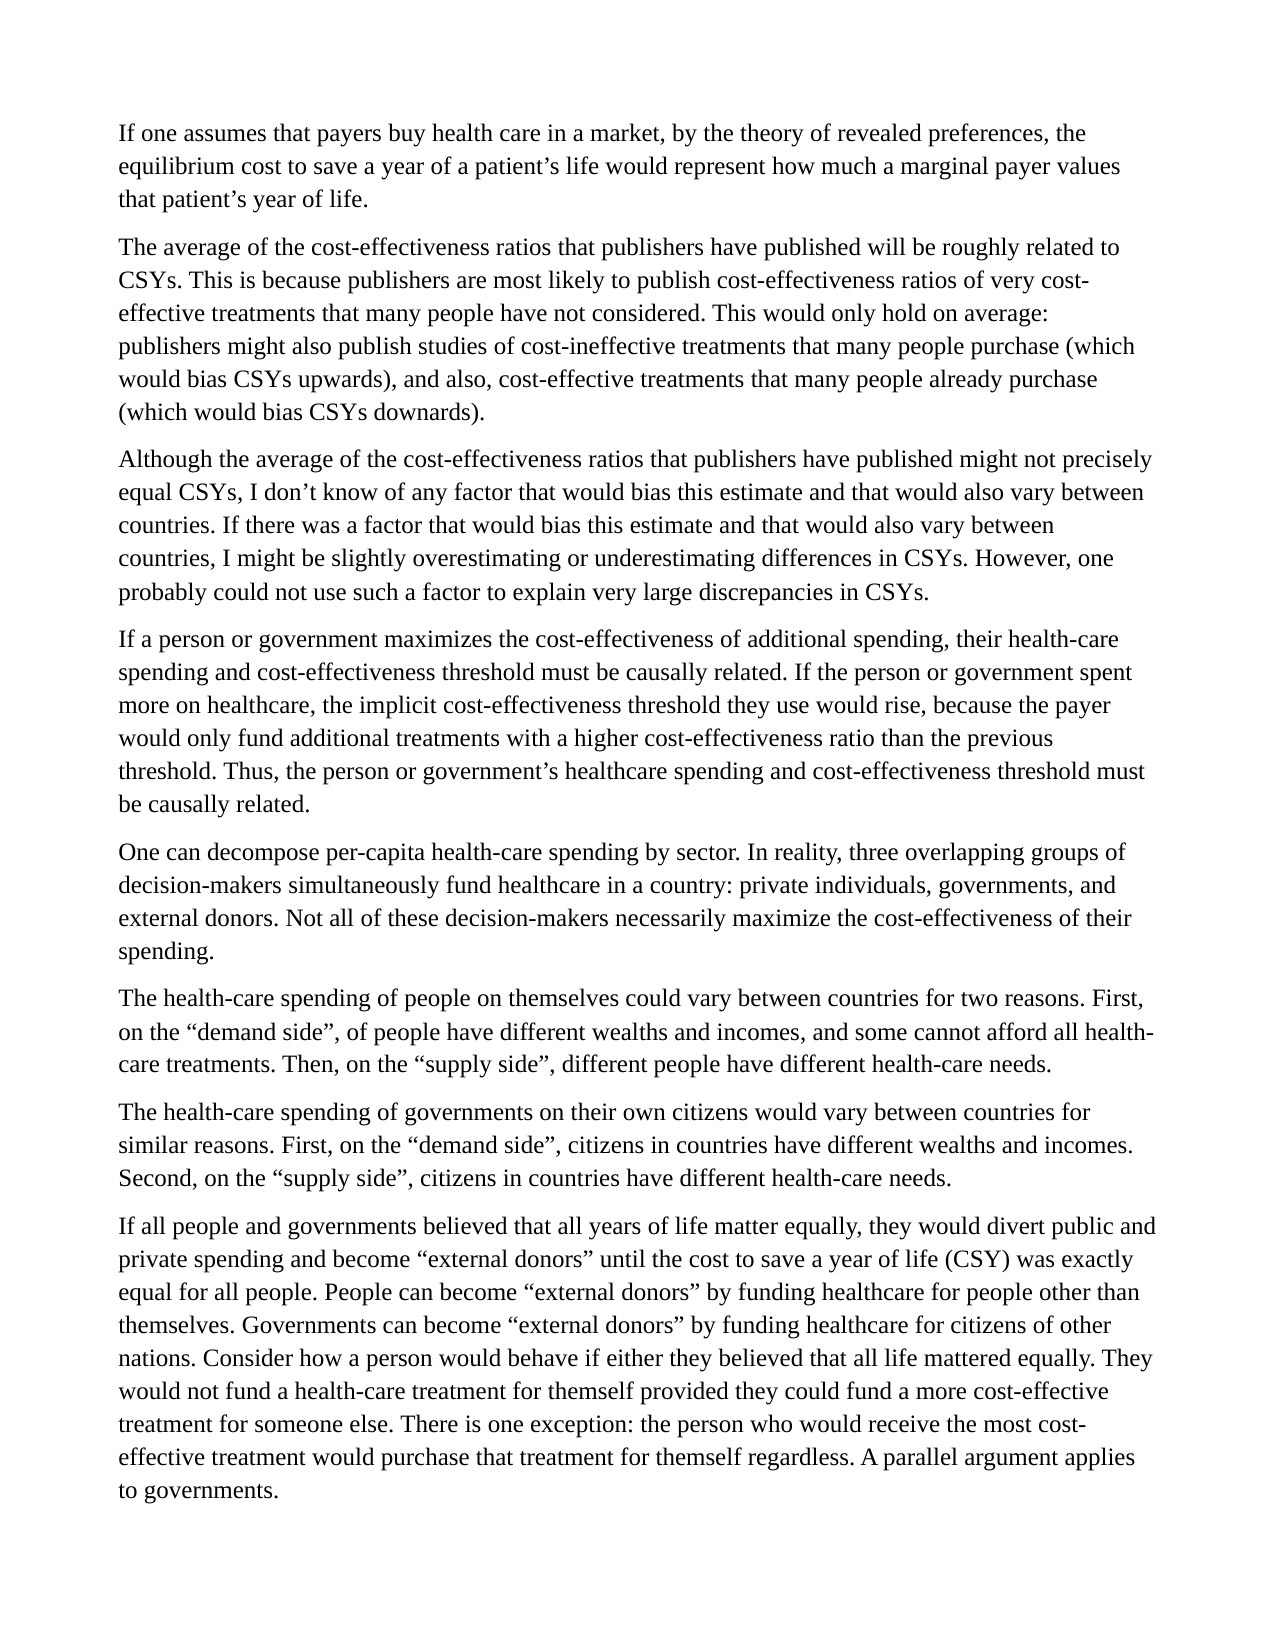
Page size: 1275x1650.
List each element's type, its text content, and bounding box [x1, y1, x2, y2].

text The health-care spending of people on themselves could vary between countries for two reasons. First, on the “demand side”, of people have different wealths and incomes, and some cannot afford all health-care treatments. Then, on the “supply side”, different people have different health-care needs. [118, 983, 1157, 1078]
text If all people and governments believed that all years of life matter equally, they would divert public and private spending and become “external donors” until the cost to save a year of life (CSY) was exactly equal for all people. People can become “external donors” by funding healthcare for people other than themselves. Governments can become “external donors” by funding healthcare for citizens of other nations. Consider how a person would behave if either they believed that all life mattered equally. They would not fund a health-care treatment for themself provided they could fund a more cost-effective treatment for someone else. There is one exception: the person who would receive the most cost-effective treatment would purchase that treatment for themself regardless. A parallel argument applies to governments. [118, 1211, 1157, 1504]
text The health-care spending of governments on their own citizens would vary between countries for similar reasons. First, on the “demand side”, citizens in countries have different wealths and incomes. Second, on the “supply side”, citizens in countries have different health-care needs. [118, 1097, 1157, 1192]
text If one assumes that payers buy health care in a market, by the theory of revealed preferences, the equilibrium cost to save a year of a patient’s life would represent how much a marginal payer values that patient’s year of life. [118, 118, 1157, 213]
text Although the average of the cost-effectiveness ratios that publishers have published might not precisely equal CSYs, I don’t know of any factor that would bias this estimate and that would also vary between countries. If there was a factor that would bias this estimate and that would also vary between countries, I might be slightly overestimating or underestimating differences in CSYs. However, one probably could not use such a factor to explain very large discrepancies in CSYs. [118, 444, 1157, 605]
text The average of the cost-effectiveness ratios that publishers have published will be roughly related to CSYs. This is because publishers are most likely to publish cost-effectiveness ratios of very cost-effective treatments that many people have not considered. This would only hold on average: publishers might also publish studies of cost-ineffective treatments that many people purchase (which would bias CSYs upwards), and also, cost-effective treatments that many people already purchase (which would bias CSYs downards). [118, 232, 1157, 426]
text One can decompose per-capita health-care spending by sector. In reality, three overlapping groups of decision-makers simultaneously fund healthcare in a country: private individuals, governments, and external donors. Not all of these decision-makers necessarily maximize the cost-effectiveness of their spending. [118, 837, 1157, 965]
text If a person or government maximizes the cost-effectiveness of additional spending, their health-care spending and cost-effectiveness threshold must be causally related. If the person or government spent more on healthcare, the implicit cost-effectiveness threshold they use would rise, because the payer would only fund additional treatments with a higher cost-effectiveness ratio than the previous threshold. Thus, the person or government’s healthcare spending and cost-effectiveness threshold must be causally related. [118, 624, 1157, 818]
